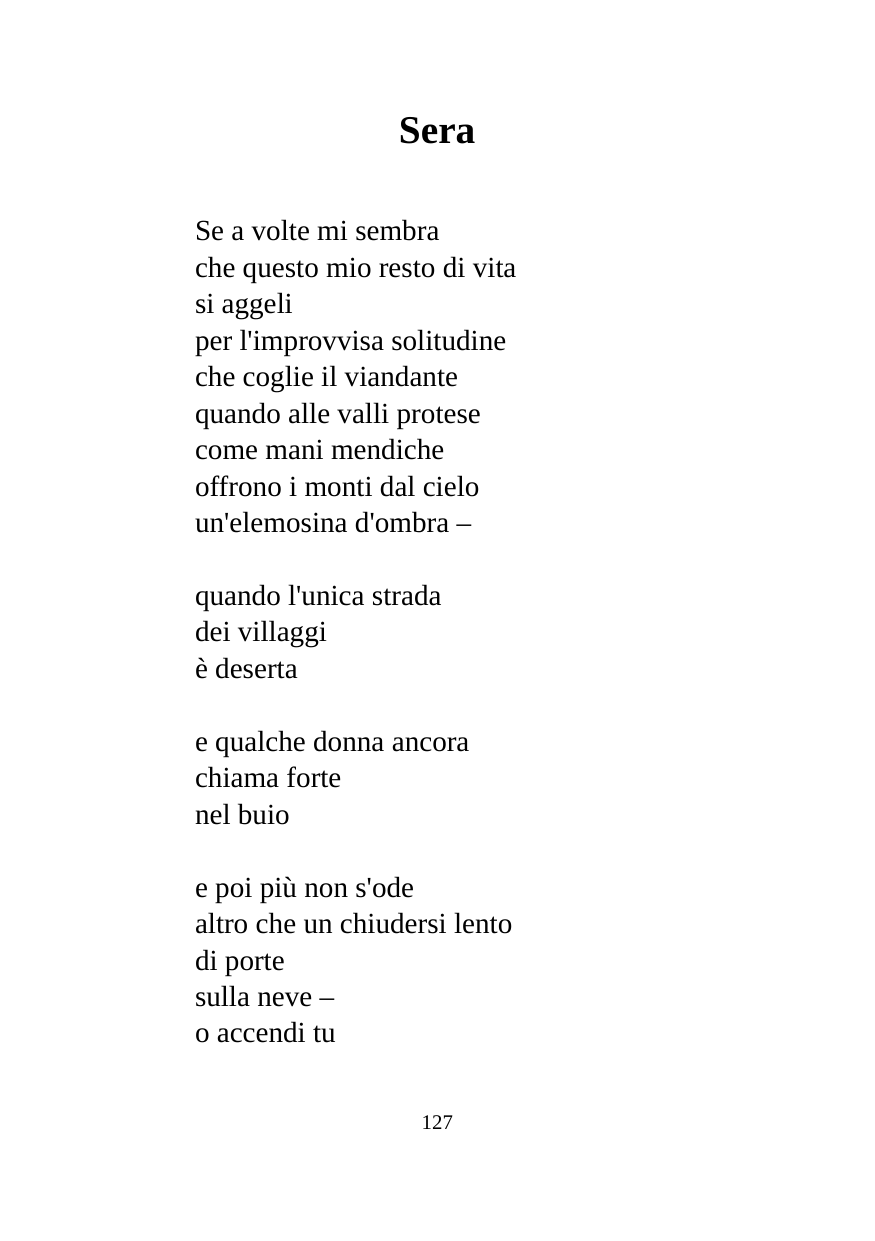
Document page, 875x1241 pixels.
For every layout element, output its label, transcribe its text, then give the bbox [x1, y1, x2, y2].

text come mani mendiche [195, 432, 768, 466]
text che questo mio resto di vita [195, 250, 768, 283]
text quando alle valli protese [195, 396, 768, 429]
text che coglie il viandante [195, 359, 768, 393]
text un'elemosina d'ombra – [195, 505, 768, 539]
text chiama forte [195, 760, 768, 794]
text e poi più non s'ode [195, 870, 768, 903]
text Se a volte mi sembra [195, 213, 768, 247]
text nel buio [195, 797, 768, 830]
text offrono i monti dal cielo [195, 469, 768, 502]
text dei villaggi [195, 614, 768, 648]
subtitle Sera [106, 106, 768, 152]
text e qualche donna ancora [195, 724, 768, 757]
text altro che un chiudersi lento [195, 906, 768, 940]
text di porte [195, 943, 768, 976]
text o accendi tu [195, 1016, 768, 1049]
text sulla neve – [195, 979, 768, 1013]
text è deserta [195, 651, 768, 684]
text quando l'unica strada [195, 578, 768, 612]
text si aggeli [195, 286, 768, 320]
text per l'improvvisa solitudine [195, 323, 768, 356]
